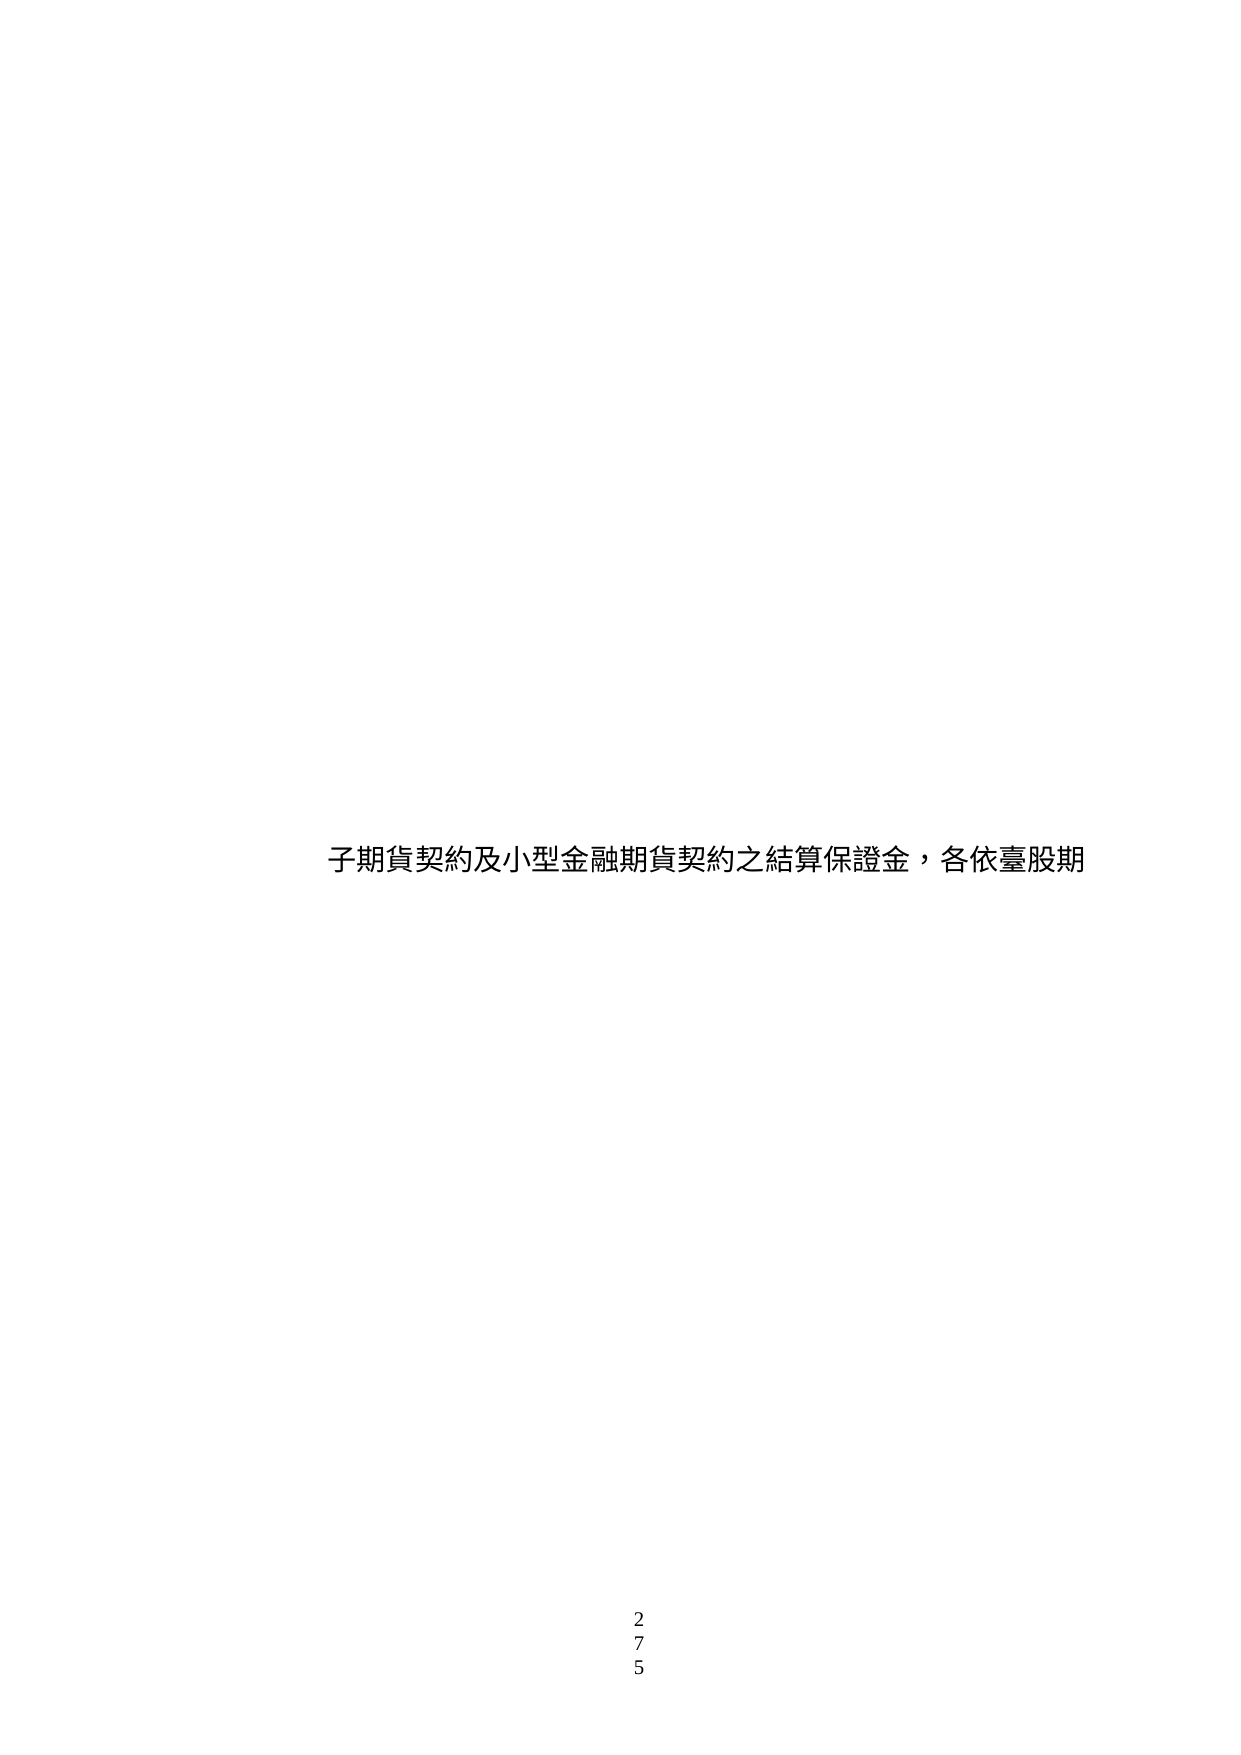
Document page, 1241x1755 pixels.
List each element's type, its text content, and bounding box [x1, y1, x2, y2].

text 子期貨契約及小型金融期貨契約之結算保證金，各依臺股期 [327, 816, 1106, 879]
